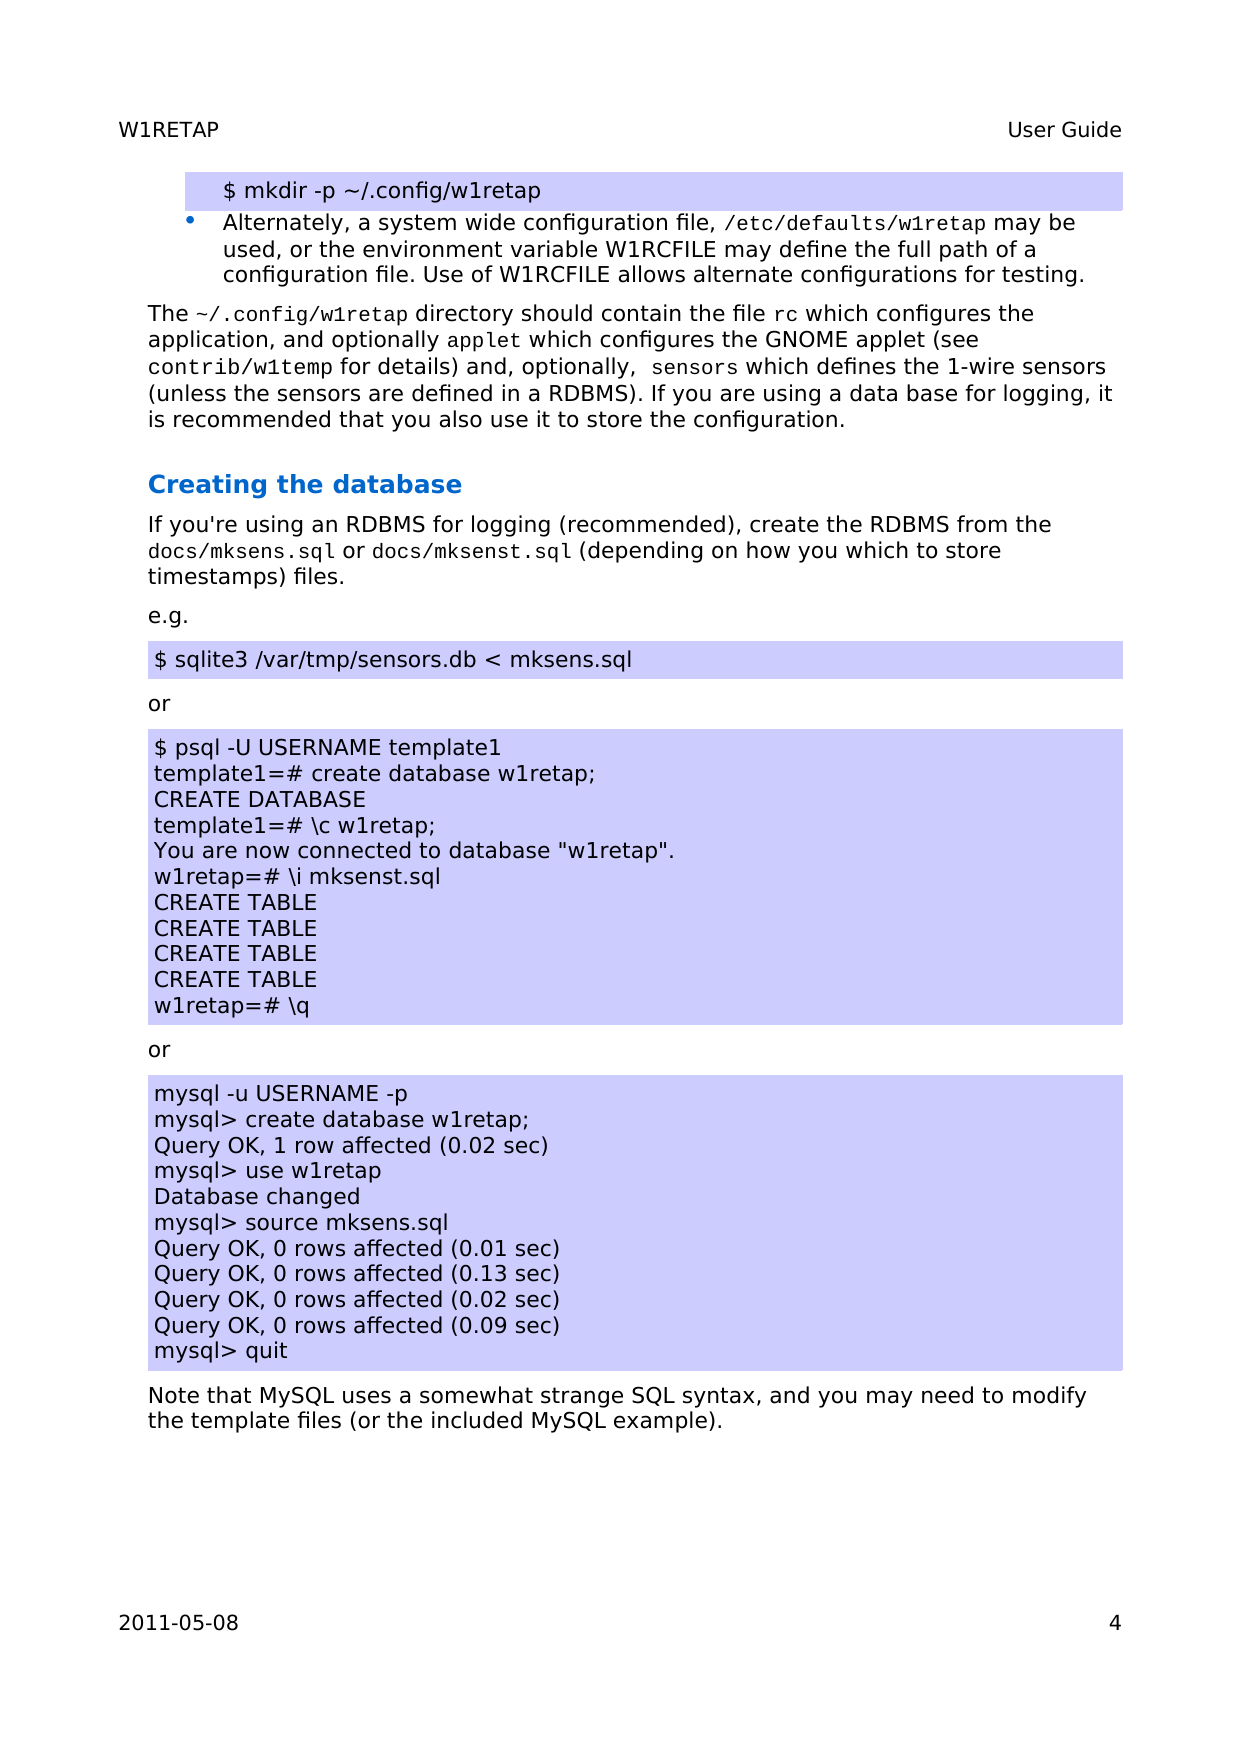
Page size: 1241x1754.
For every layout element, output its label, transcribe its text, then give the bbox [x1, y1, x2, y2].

text The ~/.config/w1retap directory should contain the file rc which configures the application, and optionally applet which configures the GNOME applet (see contrib/w1temp for details) and, optionally, sensors which defines the 1-wire sensors (unless the sensors are defined in a RDBMS). If you are using a data base for logging, it is recommended that you also use it to store the configuration. [148, 300, 1122, 432]
subtitle Creating the database [148, 470, 1122, 499]
list Alternately, a system wide configuration file, /etc/defaults/w1retap may be used, or the environment variable W1RCFILE may define the full path of a configuration file. Use of W1RCFILE allows alternate configurations for testing. [185, 211, 1122, 288]
text If you're using an RDBMS for logging (recommended), create the RDBMS from the docs/mksens.sql or docs/mksenst.sql (depending on how you which to store timestamps) files. [148, 512, 1122, 590]
text $ psql -U USERNAME template1 template1=# create database w1retap; CREATE DATABASE template1=# \c w1retap; You are now connected to database "w1retap". w1retap=# \i mksenst.sql CREATE TABLE CREATE TABLE CREATE TABLE CREATE TABLE w1retap=# \q [149, 730, 1122, 1024]
text e.g. [148, 602, 1122, 628]
text Note that MySQL uses a somewhat strange SQL syntax, and you may need to modify the template files (or the included MySQL example). [148, 1383, 1122, 1434]
text $ sqlite3 /var/tmp/sensors.db < mksens.sql [149, 642, 1122, 678]
text or [148, 1037, 1122, 1063]
list $ mkdir -p ~/.config/w1retap [186, 173, 1122, 210]
text mysql -u USERNAME -p mysql> create database w1retap; Query OK, 1 row affected (0.02 sec) mysql> use w1retap Database changed mysql> source mksens.sql Query OK, 0 rows affected (0.01 sec) Query OK, 0 rows affected (0.13 sec) Query OK, 0 rows affected (0.02 sec) Query OK, 0 rows affected (0.09 sec) mysql> quit [149, 1076, 1122, 1370]
text or [148, 691, 1122, 717]
